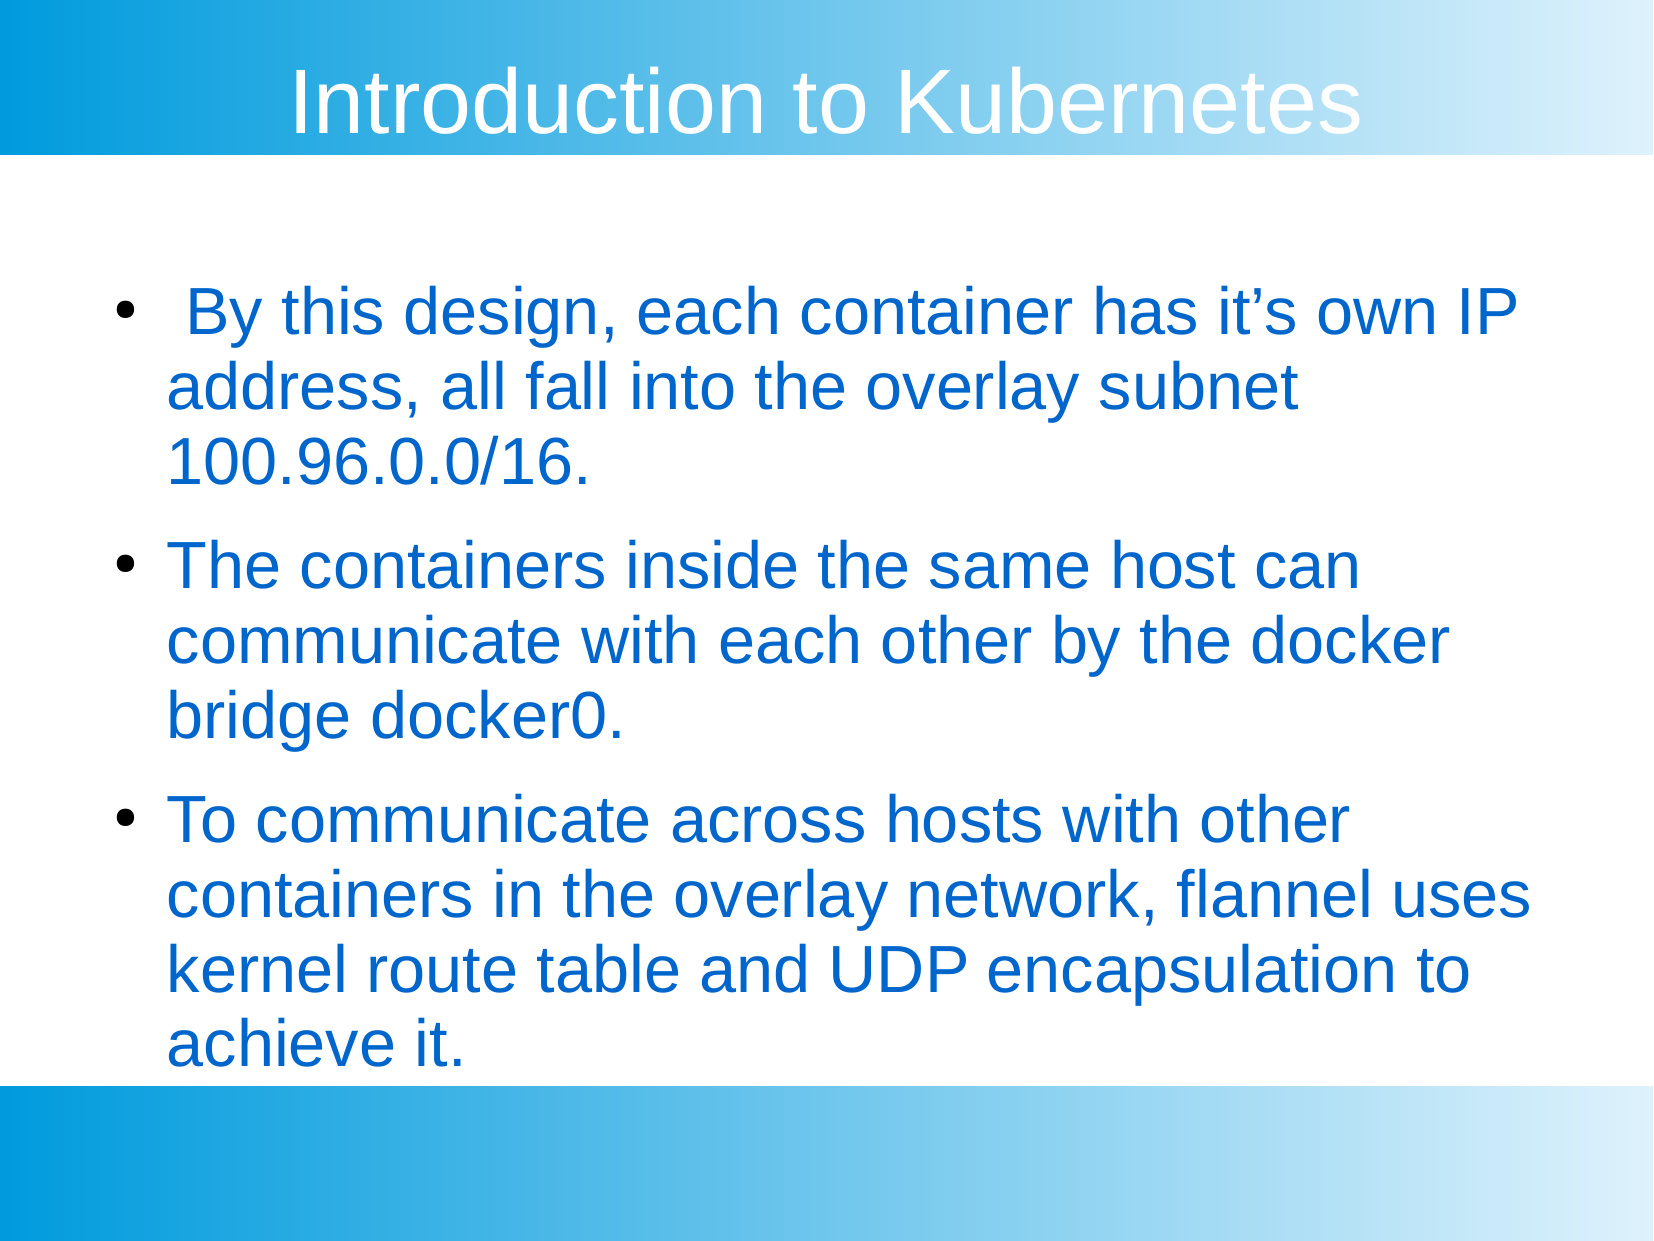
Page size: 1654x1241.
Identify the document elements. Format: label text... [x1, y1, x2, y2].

title Introduction to Kubernetes [82, 49, 1571, 155]
list By this design, each container has it’s own IP address, all fall into the overlay subnet 100.96.0.0/16. The containers inside the same host can communicate with each other by the docker bridge docker0. To communicate across hosts with other containers in the overlay network, flannel uses kernel route table and UDP encapsulation to achieve it. [95, 170, 1585, 636]
